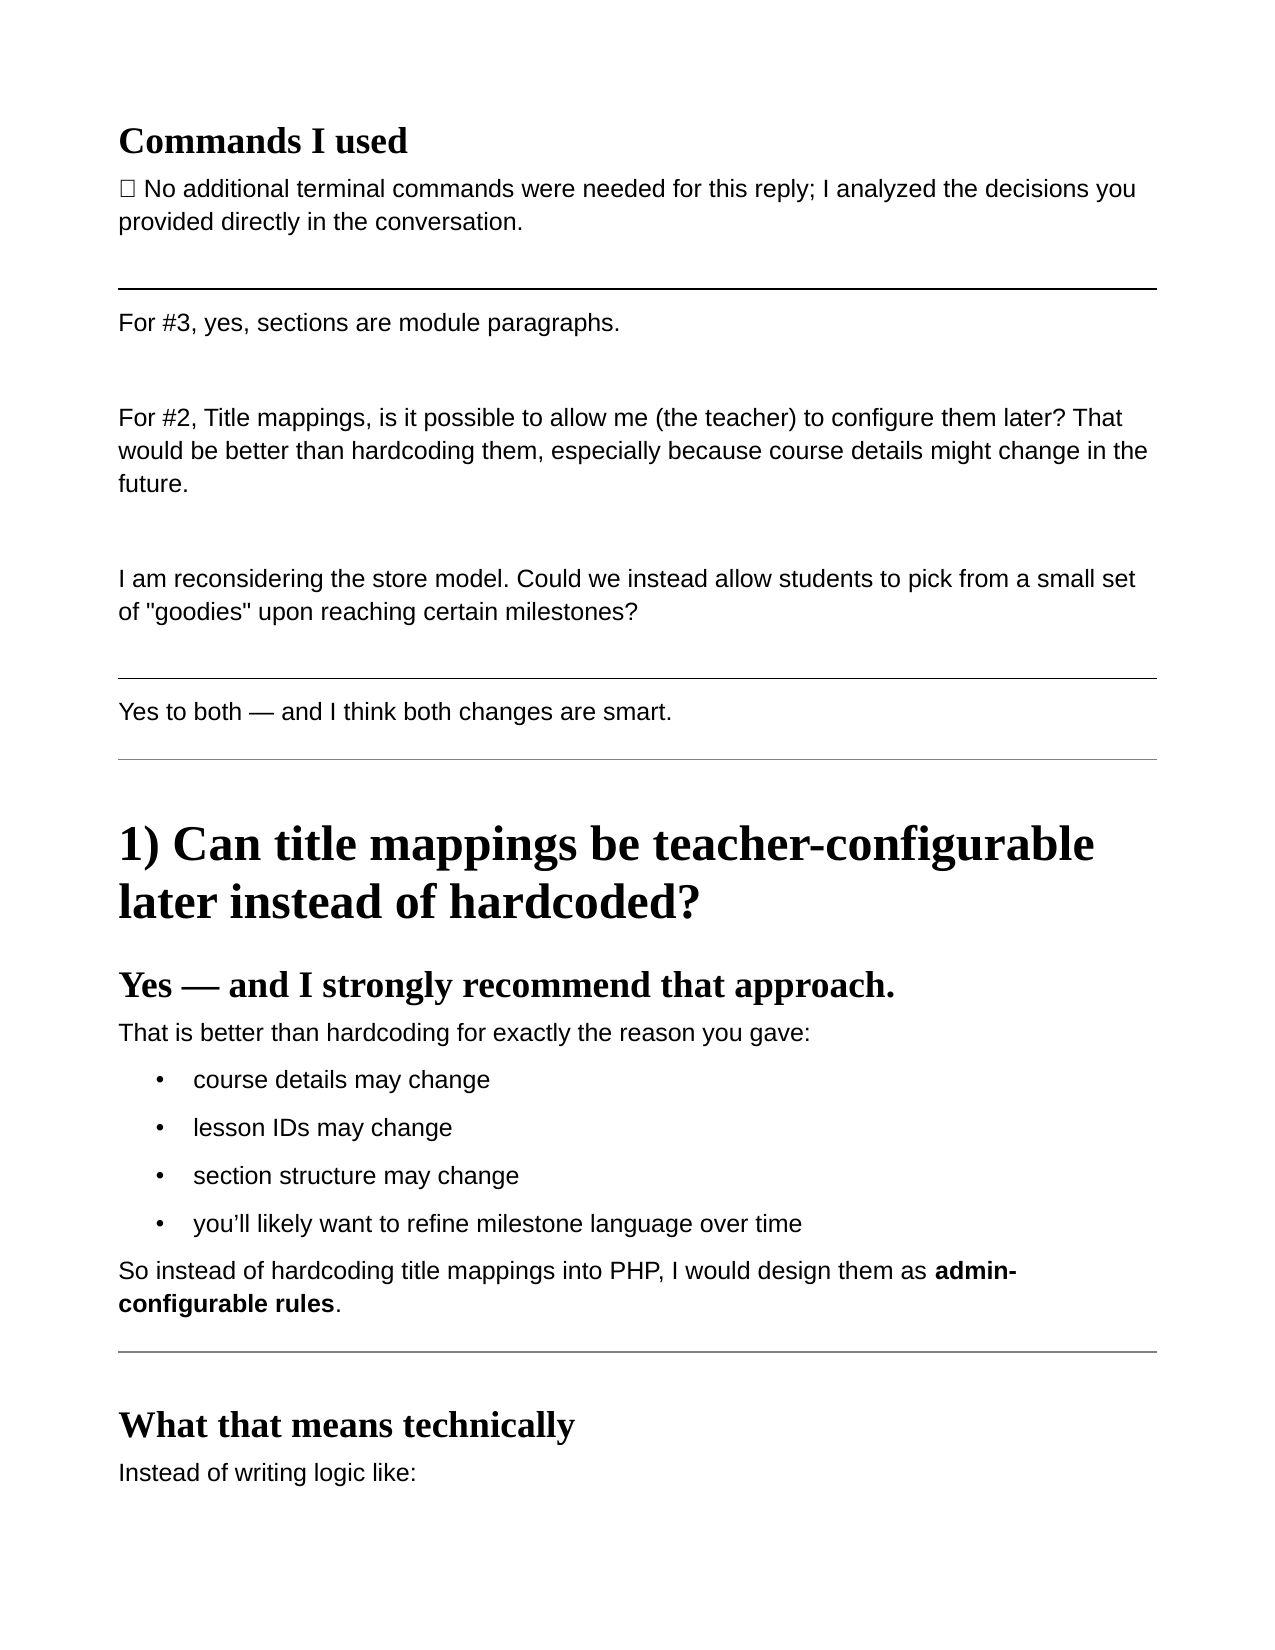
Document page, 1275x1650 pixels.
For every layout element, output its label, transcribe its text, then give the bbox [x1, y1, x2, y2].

text I am reconsidering the store model. Could we instead allow students to pick from a small set of "goodies" upon reaching certain milestones? [118, 564, 1157, 626]
text For #2, Title mappings, is it possible to allow me (the teacher) to configure them later? That would be better than hardcoding them, especially because course details might change in the future. [118, 403, 1157, 498]
list section structure may change [156, 1161, 1157, 1190]
text ✅ No additional terminal commands were needed for this reply; I analyzed the decisions you provided directly in the conversation. [118, 174, 1157, 236]
list course details may change [156, 1066, 1157, 1094]
text For #3, yes, sections are module paragraphs. [118, 308, 1157, 337]
list lesson IDs may change [156, 1113, 1157, 1142]
list you’ll likely want to refine milestone language over time [156, 1209, 1157, 1237]
text That is better than hardcoding for exactly the reason you gave: [118, 1018, 1157, 1047]
text Yes to both — and I think both changes are smart. [118, 697, 1157, 726]
text Instead of writing logic like: [118, 1458, 1157, 1486]
subtitle Yes — and I strongly recommend that approach. [118, 962, 1157, 1005]
subtitle What that means technically [118, 1402, 1157, 1445]
text So instead of hardcoding title mappings into PHP, I would design them as admin-configurable rules. [118, 1256, 1157, 1318]
subtitle 1) Can title mappings be teacher-configurable later instead of hardcoded? [118, 814, 1157, 929]
subtitle Commands I used [118, 118, 1157, 161]
